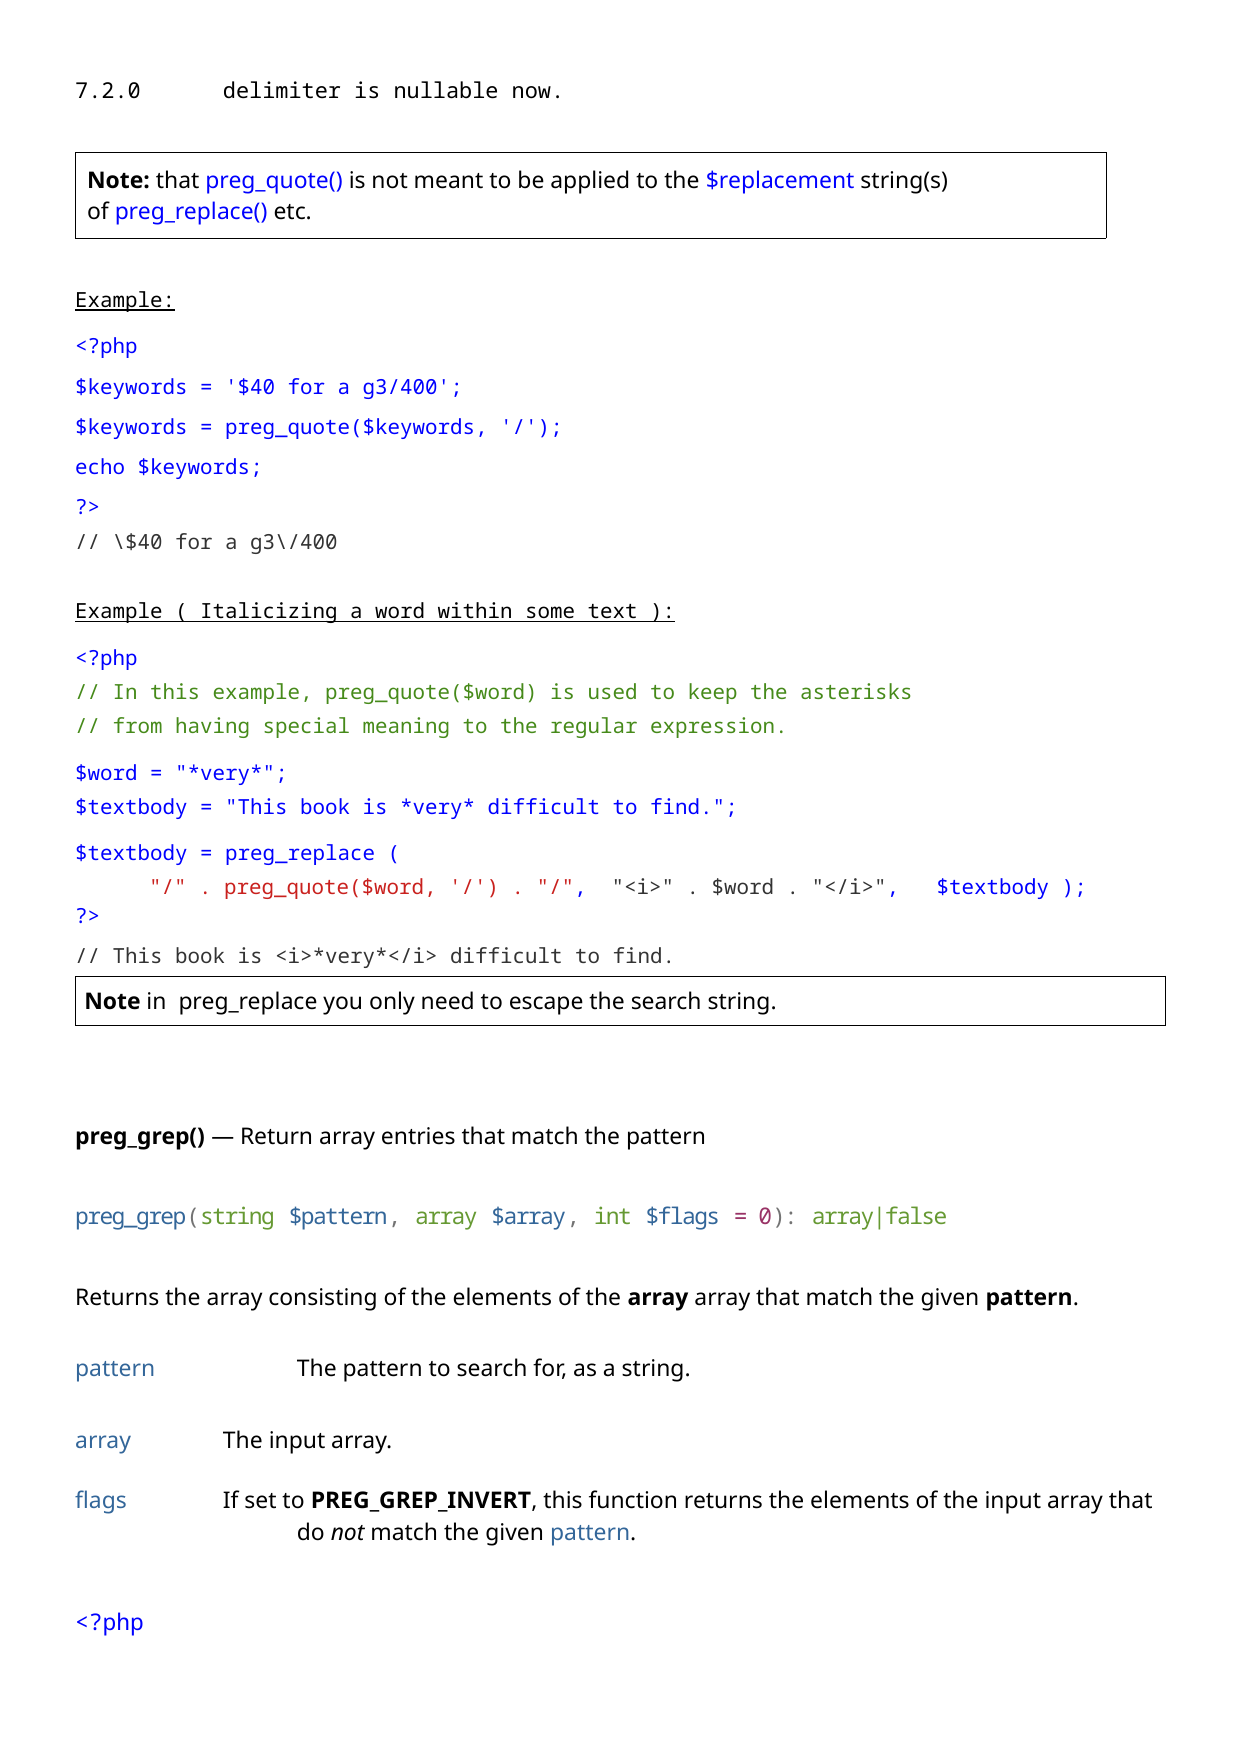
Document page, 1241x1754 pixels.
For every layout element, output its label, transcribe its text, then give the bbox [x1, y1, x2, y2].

text // This book is <i>*very*</i> difficult to find. [75, 941, 1166, 969]
text <?php [75, 643, 1166, 671]
subtitle pattern The pattern to search for, as a string. [75, 1352, 1166, 1383]
text Returns the array consisting of the elements of the array array that match the given pattern. [75, 1280, 1166, 1312]
text Note: that preg_quote() is not meant to be applied to the $replacement string(s) of preg_replace() etc. [76, 153, 1106, 238]
text echo $keywords; [75, 452, 1166, 481]
text <?php [75, 1606, 1166, 1637]
text <?php [75, 332, 1166, 360]
text Note in preg_replace you only need to escape the search string. [76, 977, 1165, 1025]
text $textbody = "This book is *very* difficult to find."; [75, 792, 1166, 820]
text "/" . preg_quote($word, '/') . "/", "<i>" . $word . "</i>", $textbody ); ?> [75, 872, 1166, 929]
text $word = "*very*"; [75, 758, 1166, 786]
text $keywords = '$40 for a g3/400'; [75, 372, 1166, 400]
text // from having special meaning to the regular expression. [75, 711, 1166, 740]
text $keywords = preg_quote($keywords, '/'); [75, 412, 1166, 440]
subtitle array The input array. [75, 1424, 1166, 1455]
text preg_grep(string $pattern, array $array, int $flags = 0): array|false [75, 1200, 1166, 1231]
subtitle flags If set to PREG_GREP_INVERT, this function returns the elements of the input array that do not match the given pattern. [75, 1484, 1166, 1547]
text Example ( Italicizing a word within some text ): [75, 597, 1166, 625]
text // In this example, preg_quote($word) is used to keep the asterisks [75, 677, 1166, 706]
text // \$40 for a g3\/400 [75, 527, 1166, 555]
text Example: [75, 285, 1166, 314]
text preg_grep() — Return array entries that match the pattern [75, 1119, 1166, 1151]
text $textbody = preg_replace ( [75, 838, 1166, 867]
text 7.2.0 delimiter is nullable now. [75, 75, 1166, 105]
text ?> [75, 492, 1166, 521]
